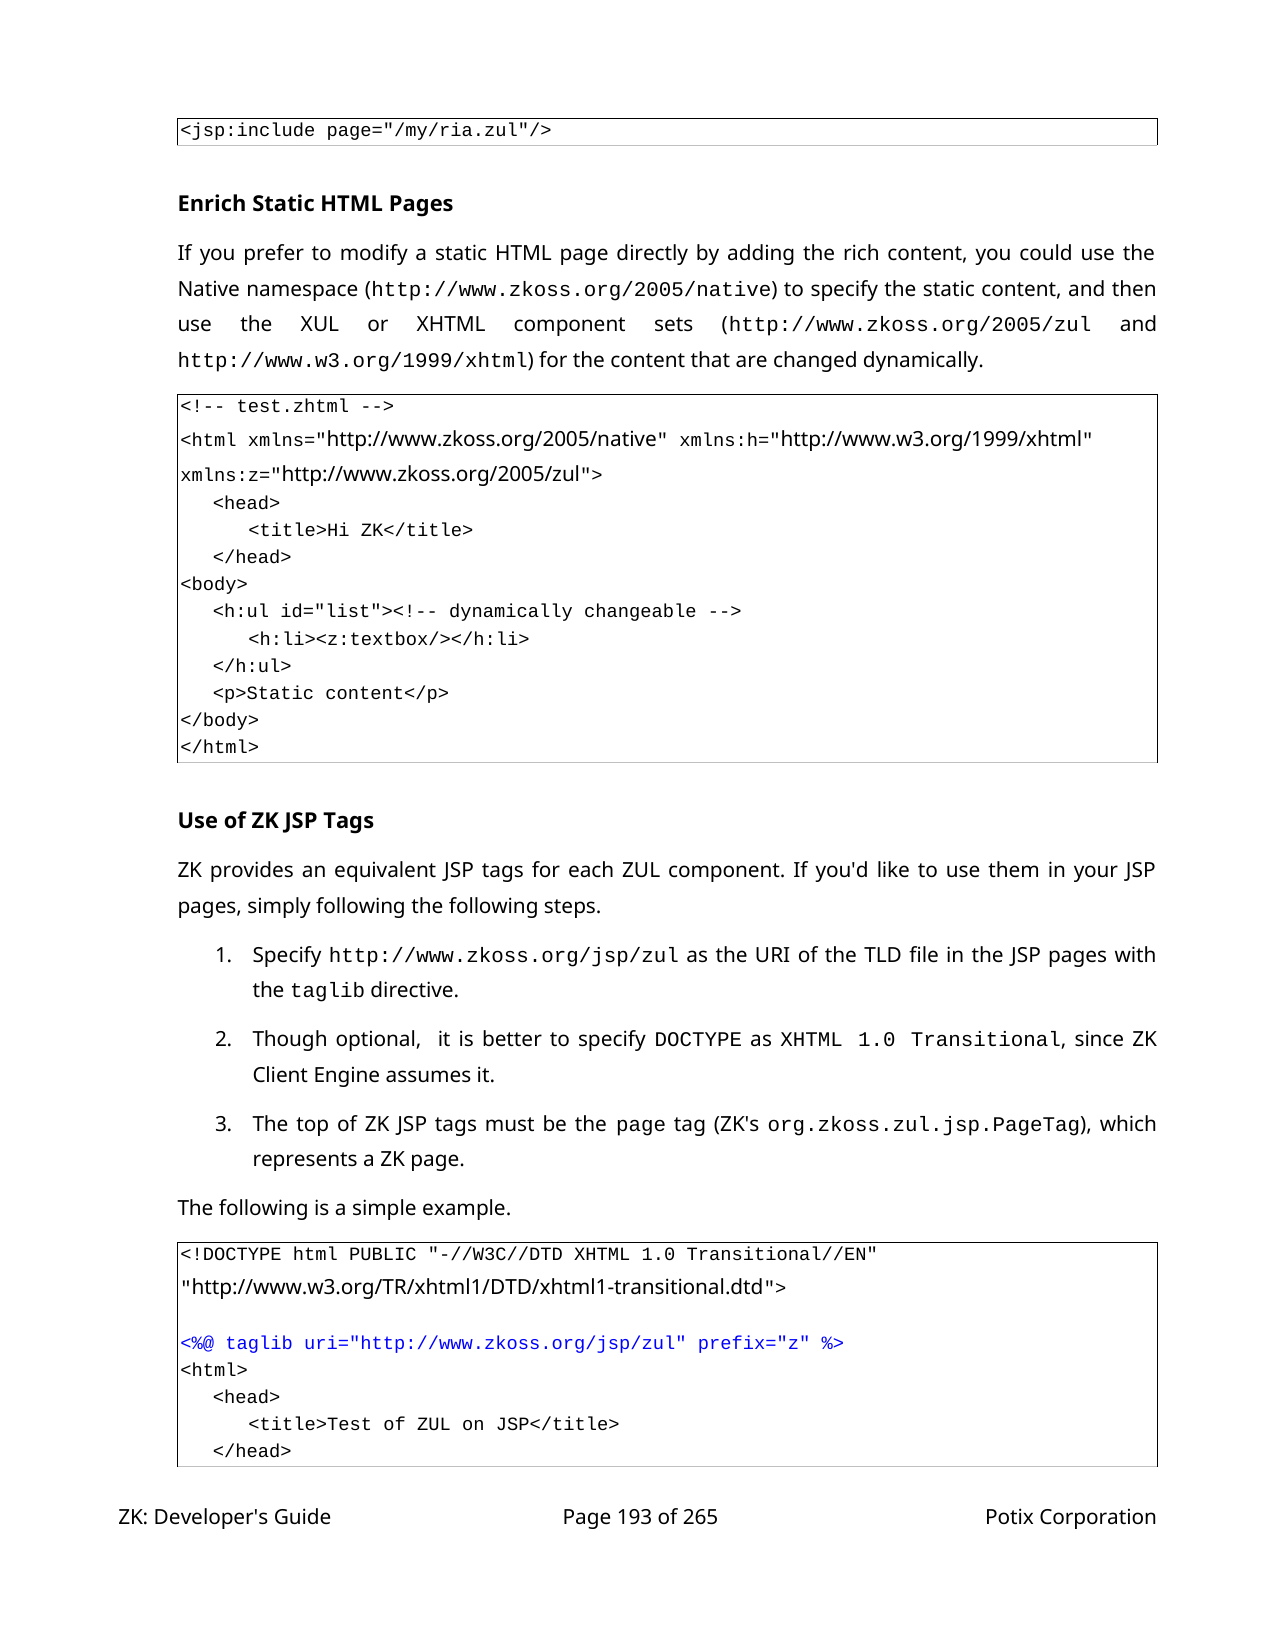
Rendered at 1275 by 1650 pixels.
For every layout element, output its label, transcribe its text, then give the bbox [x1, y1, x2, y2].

text </h:ul> [178, 654, 1157, 678]
text </head> [178, 1439, 1157, 1466]
text <body> [178, 572, 1157, 596]
text <head> [178, 1385, 1157, 1409]
text <p>Static content</p> [178, 681, 1157, 705]
text <h:li><z:textbox/></h:li> [178, 626, 1157, 651]
text The following is a simple example. [177, 1193, 1157, 1221]
text <title>Test of ZUL on JSP</title> [178, 1412, 1157, 1436]
text <html> [178, 1358, 1157, 1382]
text ZK provides an equivalent JSP tags for each ZUL component. If you'd like to use them in your JSP pages, simply following the following steps. [177, 856, 1157, 919]
text <!-- test.zhtml --> [178, 395, 1157, 418]
text </head> [178, 545, 1157, 569]
list Specify http://www.zkoss.org/jsp/zul as the URI of the TLD file in the JSP pages with the taglib directive. [215, 940, 1157, 1004]
subtitle Use of ZK JSP Tags [177, 805, 1157, 835]
subtitle Enrich Static HTML Pages [177, 188, 1157, 218]
text <h:ul id="list"><!-- dynamically changeable --> [178, 599, 1157, 623]
text <head> [178, 491, 1157, 515]
list Though optional, it is better to specify DOCTYPE as XHTML 1.0 Transitional, since ZK Client Engine assumes it. [215, 1024, 1157, 1088]
text <html xmlns="http://www.zkoss.org/2005/native" xmlns:h="http://www.w3.org/1999/xhtml" xmlns:z="http://www.zkoss.org/2005/zul"> [178, 421, 1157, 488]
text <!DOCTYPE html PUBLIC "-//W3C//DTD XHTML 1.0 Transitional//EN" [178, 1243, 1157, 1266]
text <title>Hi ZK</title> [178, 518, 1157, 542]
list The top of ZK JSP tags must be the page tag (ZK's org.zkoss.zul.jsp.PageTag), which represents a ZK page. [215, 1109, 1157, 1172]
text </body> [178, 708, 1157, 732]
text <jsp:include page="/my/ria.zul"/> [178, 119, 1157, 145]
text <%@ taglib uri="http://www.zkoss.org/jsp/zul" prefix="z" %> [178, 1331, 1157, 1355]
text </html> [178, 735, 1157, 762]
text "http://www.w3.org/TR/xhtml1/DTD/xhtml1-transitional.dtd"> [178, 1269, 1157, 1300]
text If you prefer to modify a static HTML page directly by adding the rich content, you could use the Native namespace (http://www.zkoss.org/2005/native) to specify the static content, and then use the XUL or XHTML component sets (http://www.zkoss.org/2005/zul and http://www.w3.org/1999/xhtml) for the content that are changed dynamically. [177, 238, 1157, 373]
